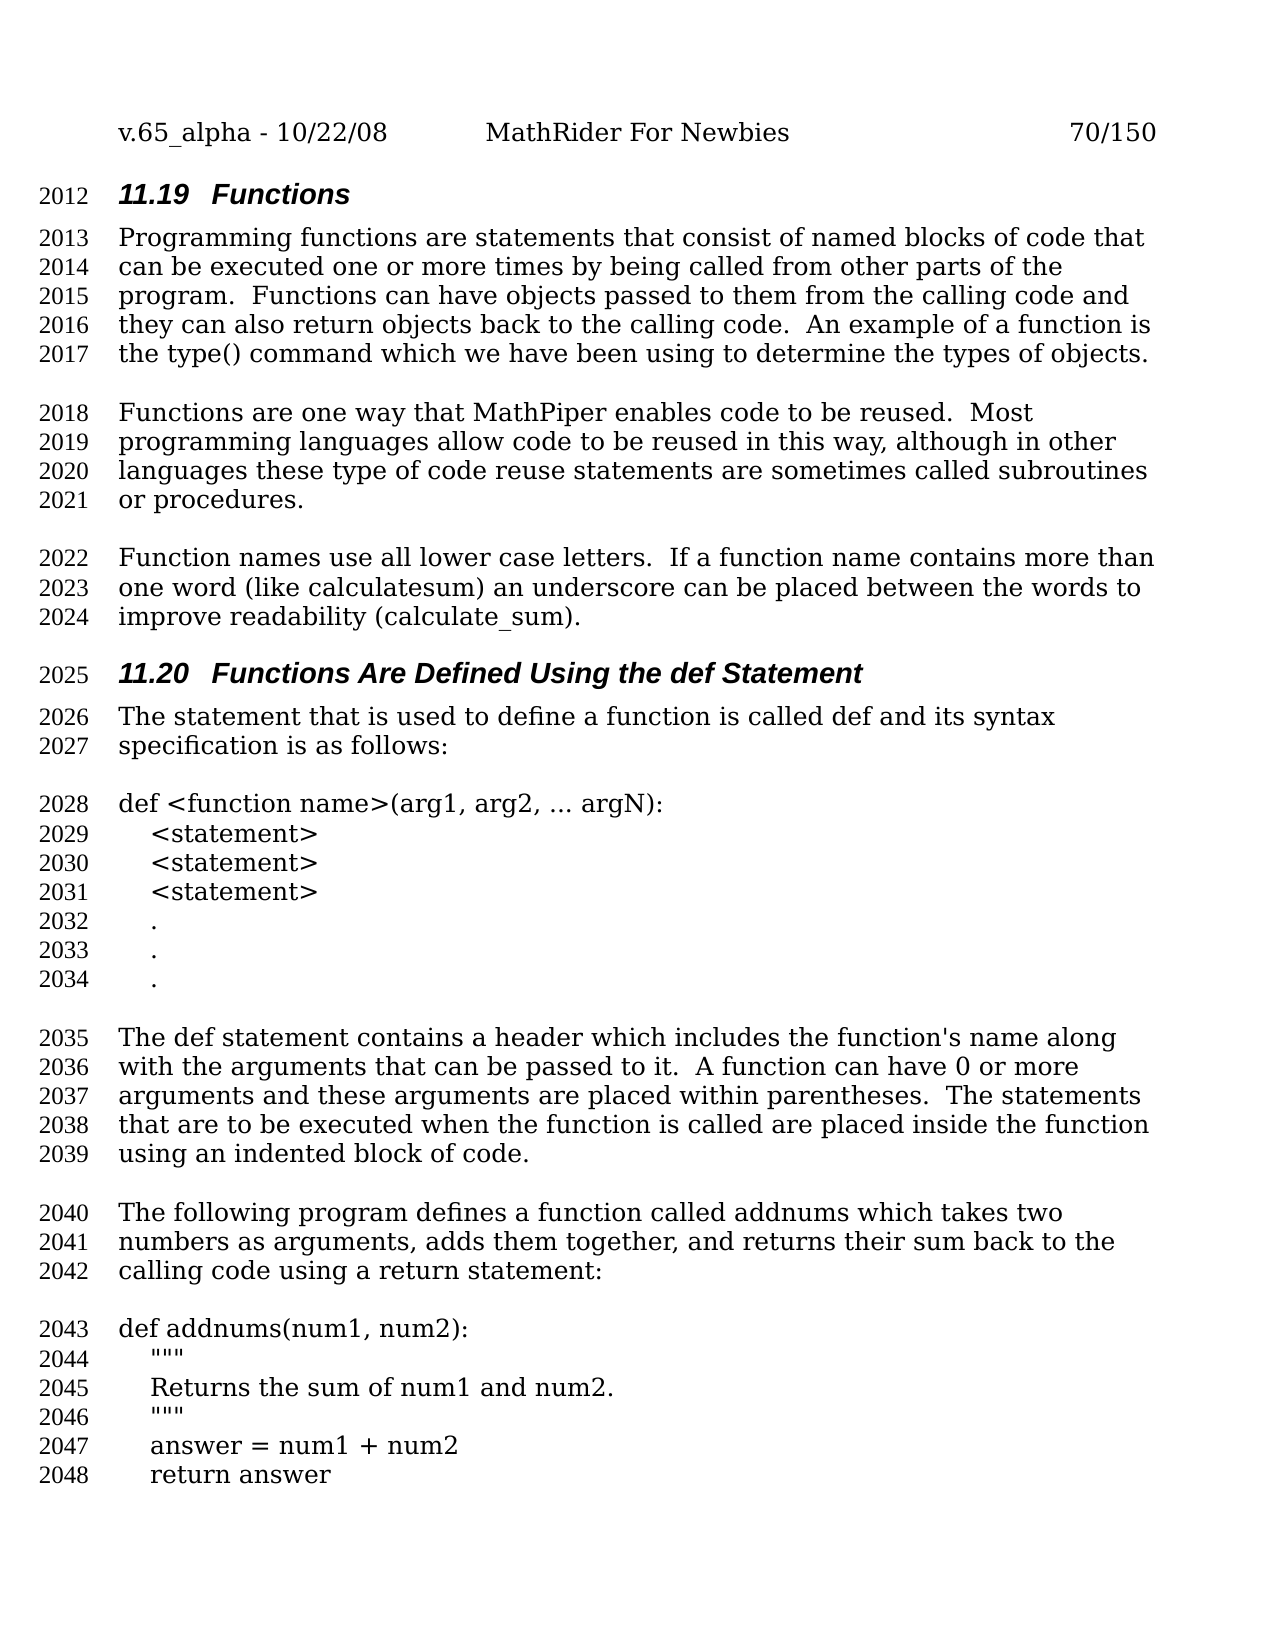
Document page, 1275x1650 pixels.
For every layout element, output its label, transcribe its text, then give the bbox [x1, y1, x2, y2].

text def <function name>(arg1, arg2, ... argN): [118, 790, 1157, 819]
text <statement> [118, 848, 1157, 877]
text Programming functions are statements that consist of named blocks of code that can be executed one or more times by being called from other parts of the program. Functions can have objects passed to them from the calling code and they can also return objects back to the calling code. An example of a function is the type() command which we have been using to determine the types of objects. [118, 223, 1157, 369]
text """ [118, 1402, 1157, 1431]
text The following program defines a function called addnums which takes two numbers as arguments, adds them together, and returns their sum back to the calling code using a return statement: [118, 1198, 1157, 1286]
text . [118, 906, 1157, 936]
text The statement that is used to define a function is called def and its syntax specification is as follows: [118, 702, 1157, 761]
text Functions are one way that MathPiper enables code to be reused. Most programming languages allow code to be reused in this way, although in other languages these type of code reuse statements are sometimes called subroutines or procedures. [118, 398, 1157, 514]
text <statement> [118, 819, 1157, 848]
text . [118, 965, 1157, 994]
text The def statement contains a header which includes the function's name along with the arguments that can be passed to it. A function can have 0 or more arguments and these arguments are placed within parentheses. The statements that are to be executed when the function is called are placed inside the function using an indented block of code. [118, 1023, 1157, 1169]
text Function names use all lower case letters. If a function name contains more than one word (like calculatesum) an underscore can be placed between the words to improve readability (calculate_sum). [118, 544, 1157, 631]
text answer = num1 + num2 [118, 1431, 1157, 1461]
text . [118, 936, 1157, 965]
text Returns the sum of num1 and num2. [118, 1373, 1157, 1402]
subtitle Functions [118, 177, 1157, 210]
subtitle Functions Are Defined Using the def Statement [118, 656, 1157, 690]
text return answer [118, 1461, 1157, 1490]
text <statement> [118, 877, 1157, 906]
text """ [118, 1344, 1157, 1373]
text def addnums(num1, num2): [118, 1315, 1157, 1344]
